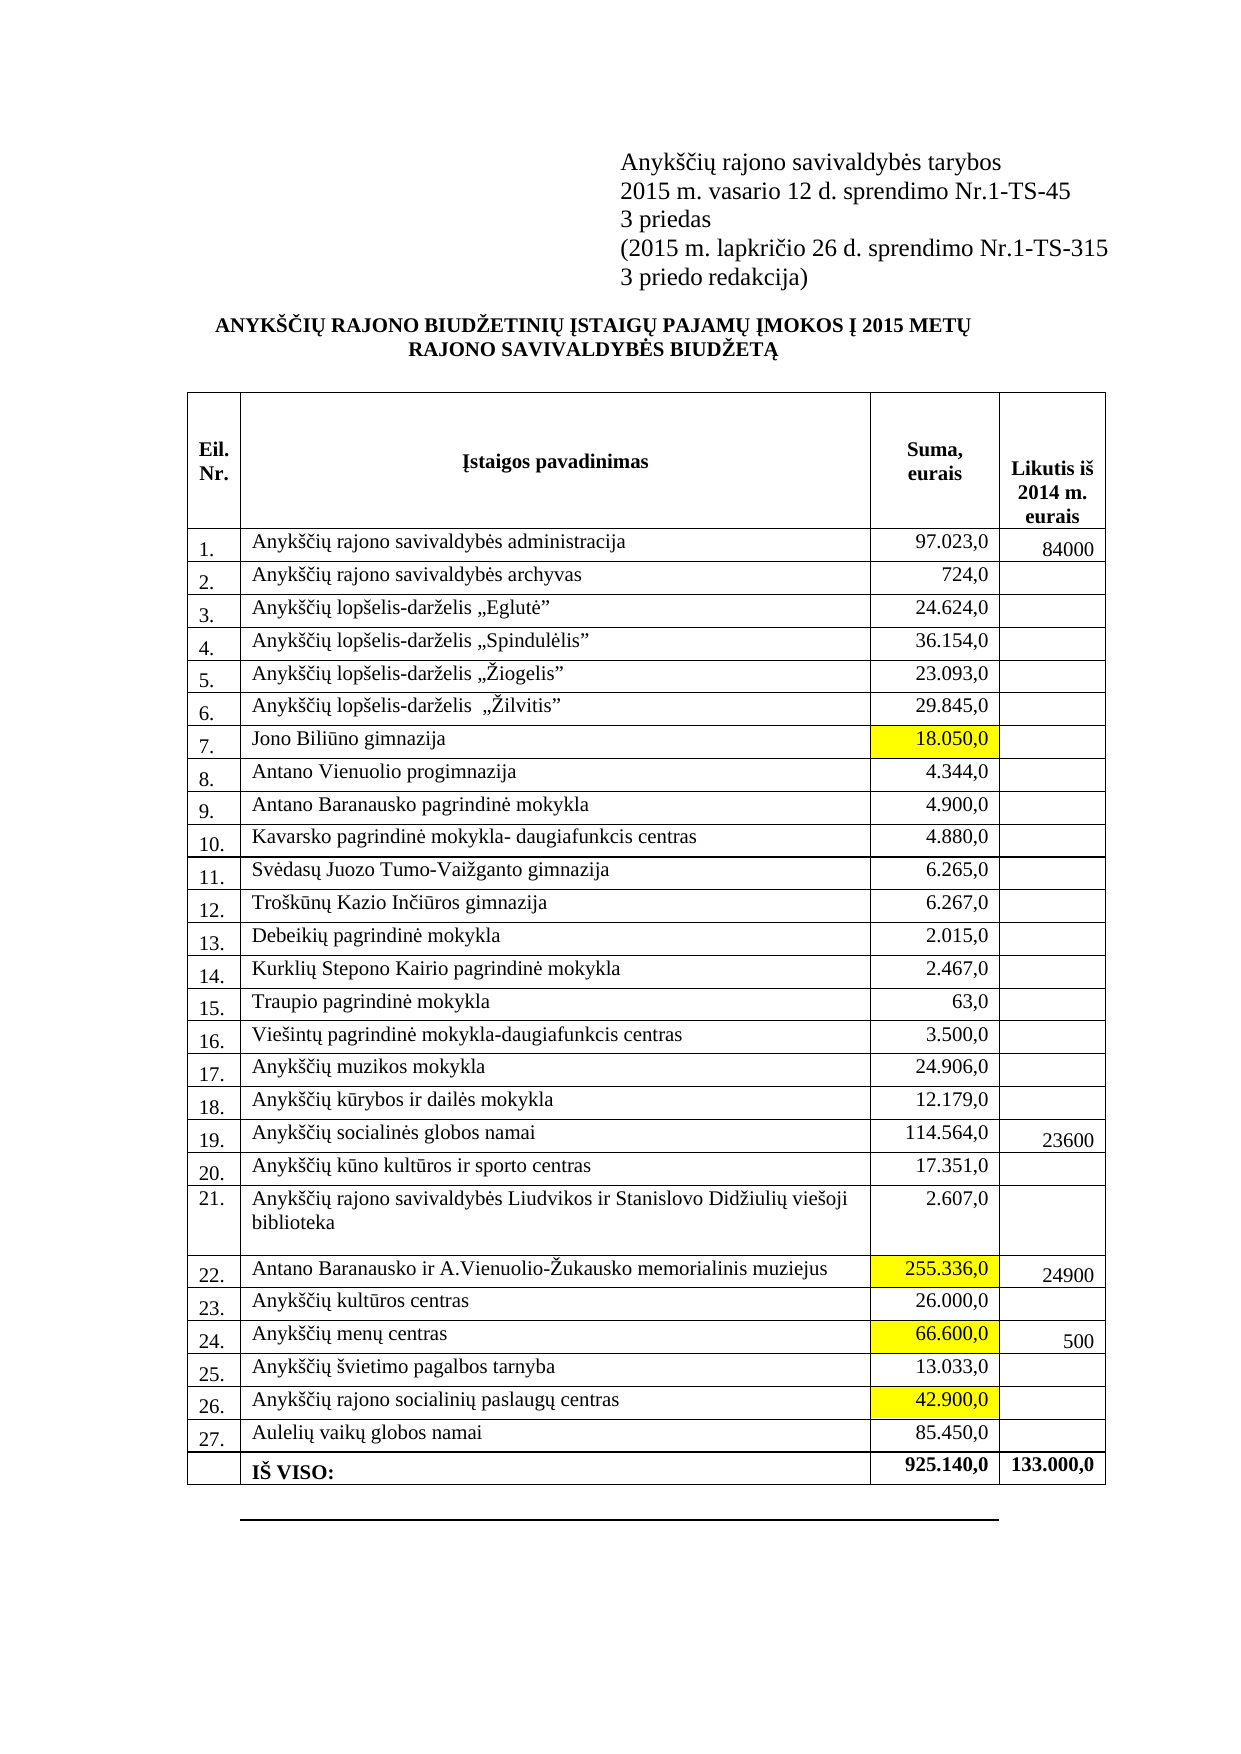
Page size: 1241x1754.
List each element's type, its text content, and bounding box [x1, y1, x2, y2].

table_cell 24900 [1000, 1256, 1105, 1287]
table_cell 500 [1000, 1321, 1105, 1353]
table_cell [1000, 792, 1105, 823]
table_cell 4. [188, 628, 240, 659]
table_cell [999, 361, 1105, 392]
table_cell [240, 1485, 870, 1518]
table_cell 133.000,0 [1000, 1453, 1105, 1484]
table_cell Antano Baranausko ir A.Vienuolio-Žukausko memorialinis muziejus [241, 1256, 870, 1287]
text 3 priedas [187, 204, 1169, 233]
table_cell Viešintų pagrindinė mokykla-daugiafunkcis centras [241, 1021, 870, 1053]
table_cell Anykščių lopšelis-darželis „Žiogelis” [241, 661, 870, 692]
table_cell [1000, 562, 1105, 594]
table_cell 2. [188, 562, 240, 594]
table_cell 1. [188, 529, 240, 561]
table_cell 4.900,0 [871, 792, 999, 823]
text Anykščių rajono savivaldybės tarybos [187, 147, 1169, 176]
table_cell 23600 [1000, 1120, 1105, 1152]
text (2015 m. lapkričio 26 d. sprendimo Nr.1-TS-315 [187, 233, 1169, 262]
table_cell [187, 1485, 240, 1518]
table_cell Svėdasų Juozo Tumo-Vaižganto gimnazija [241, 858, 870, 889]
table_cell Anykščių rajono savivaldybės administracija [241, 529, 870, 561]
table_cell [870, 1485, 999, 1518]
table_cell 84000 [1000, 529, 1105, 561]
table_cell Antano Vienuolio progimnazija [241, 759, 870, 791]
table_cell Jono Biliūno gimnazija [241, 726, 870, 758]
table_cell 18.050,0 [871, 726, 999, 758]
table_cell 23. [188, 1288, 240, 1320]
table_cell 26.000,0 [871, 1288, 999, 1320]
table_cell [1000, 1153, 1105, 1184]
table_cell [1000, 1087, 1105, 1119]
table_cell Anykščių muzikos mokykla [241, 1054, 870, 1086]
table_cell 42.900,0 [871, 1387, 999, 1418]
table_cell 12. [188, 890, 240, 922]
table_cell [1000, 989, 1105, 1020]
text 2015 m. vasario 12 d. sprendimo Nr.1-TS-45 [187, 176, 1169, 204]
table_cell Anykščių rajono savivaldybės archyvas [241, 562, 870, 594]
table_cell [1000, 1054, 1105, 1086]
table_cell 24.624,0 [871, 595, 999, 627]
table_cell 85.450,0 [871, 1420, 999, 1451]
table_cell 3.500,0 [871, 1021, 999, 1053]
table_cell 7. [188, 726, 240, 758]
table_cell Anykščių švietimo pagalbos tarnyba [241, 1354, 870, 1386]
table_cell 22. [188, 1256, 240, 1287]
table_cell 63,0 [871, 989, 999, 1020]
table_cell Suma, eurais [871, 393, 999, 528]
table_cell Traupio pagrindinė mokykla [241, 989, 870, 1020]
table_cell Aulelių vaikų globos namai [241, 1420, 870, 1451]
table_cell 8. [188, 759, 240, 791]
table_cell Kurklių Stepono Kairio pagrindinė mokykla [241, 956, 870, 988]
table_cell 12.179,0 [871, 1087, 999, 1119]
table_cell [1000, 956, 1105, 988]
table_cell Anykščių kultūros centras [241, 1288, 870, 1320]
table_cell 23.093,0 [871, 661, 999, 692]
table_cell [1000, 858, 1105, 889]
table_cell 6.267,0 [871, 890, 999, 922]
table_cell [1000, 759, 1105, 791]
table_cell 114.564,0 [871, 1120, 999, 1152]
table_cell 2.015,0 [871, 923, 999, 955]
table_cell Likutis iš 2014 m. eurais [1000, 393, 1105, 528]
table_cell 4.344,0 [871, 759, 999, 791]
table_cell 2.607,0 [871, 1186, 999, 1254]
table_cell 13.033,0 [871, 1354, 999, 1386]
table_cell [1000, 595, 1105, 627]
table_cell 19. [188, 1120, 240, 1152]
table_cell Antano Baranausko pagrindinė mokykla [241, 792, 870, 823]
table_cell 29.845,0 [871, 693, 999, 725]
table_cell 255.336,0 [871, 1256, 999, 1287]
table_cell 15. [188, 989, 240, 1020]
table_cell [1000, 693, 1105, 725]
table_cell [188, 1453, 240, 1484]
table_cell 36.154,0 [871, 628, 999, 659]
table_cell 10. [188, 825, 240, 856]
table_cell Įstaigos pavadinimas [241, 393, 870, 528]
table_cell Anykščių kūrybos ir dailės mokykla [241, 1087, 870, 1119]
table_cell 6. [188, 693, 240, 725]
table_cell [1000, 1354, 1105, 1386]
table_cell [240, 361, 870, 392]
table_cell [1000, 1288, 1105, 1320]
table_cell 9. [188, 792, 240, 823]
table_cell 925.140,0 [871, 1453, 999, 1484]
table_cell 25. [188, 1354, 240, 1386]
table_cell [187, 361, 240, 392]
table_cell 17.351,0 [871, 1153, 999, 1184]
table_cell Eil. Nr. [188, 393, 240, 528]
table_cell 13. [188, 923, 240, 955]
table_cell [1000, 1387, 1105, 1418]
table_cell 26. [188, 1387, 240, 1418]
table_cell 21. [188, 1186, 240, 1254]
table_cell Debeikių pagrindinė mokykla [241, 923, 870, 955]
table_cell Anykščių rajono socialinių paslaugų centras [241, 1387, 870, 1418]
table_cell IŠ VISO: [241, 1453, 870, 1484]
table_cell 2.467,0 [871, 956, 999, 988]
table_cell 20. [188, 1153, 240, 1184]
table_cell [1000, 726, 1105, 758]
table_cell Troškūnų Kazio Inčiūros gimnazija [241, 890, 870, 922]
table_cell 66.600,0 [871, 1321, 999, 1353]
table_cell [1000, 890, 1105, 922]
table_cell 27. [188, 1420, 240, 1451]
table_cell [1000, 661, 1105, 692]
table_cell 724,0 [871, 562, 999, 594]
table_cell Anykščių lopšelis-darželis „Eglutė” [241, 595, 870, 627]
table_cell Anykščių rajono savivaldybės Liudvikos ir Stanislovo Didžiulių viešoji biblioteka [241, 1186, 870, 1254]
table_cell 18. [188, 1087, 240, 1119]
table_cell 17. [188, 1054, 240, 1086]
table_cell Anykščių menų centras [241, 1321, 870, 1353]
table_header [999, 291, 1105, 361]
table_cell [1000, 1021, 1105, 1053]
table_cell 11. [188, 858, 240, 889]
table_cell 24. [188, 1321, 240, 1353]
table_cell 4.880,0 [871, 825, 999, 856]
table_cell 16. [188, 1021, 240, 1053]
table_cell [1000, 628, 1105, 659]
table_cell 24.906,0 [871, 1054, 999, 1086]
table_cell Kavarsko pagrindinė mokykla- daugiafunkcis centras [241, 825, 870, 856]
table_cell [999, 1485, 1105, 1518]
table_cell Anykščių lopšelis-darželis „Spindulėlis” [241, 628, 870, 659]
text 3 priedo redakcija) [187, 262, 1169, 291]
table_cell 6.265,0 [871, 858, 999, 889]
table_cell [870, 361, 999, 392]
table_cell Anykščių socialinės globos namai [241, 1120, 870, 1152]
table_cell Anykščių kūno kultūros ir sporto centras [241, 1153, 870, 1184]
table_cell 14. [188, 956, 240, 988]
table_cell [1000, 1186, 1105, 1254]
table_cell [1000, 1420, 1105, 1451]
table_cell [1000, 923, 1105, 955]
table_cell 97.023,0 [871, 529, 999, 561]
table_cell [1000, 825, 1105, 856]
table_header ANYKŠČIŲ RAJONO BIUDŽETINIŲ ĮSTAIGŲ PAJAMŲ ĮMOKOS Į 2015 METŲ RAJONO SAVIVALDYBĖS BIUDŽETĄ [187, 291, 999, 361]
table_cell 3. [188, 595, 240, 627]
table_cell Anykščių lopšelis-darželis „Žilvitis” [241, 693, 870, 725]
table_cell 5. [188, 661, 240, 692]
